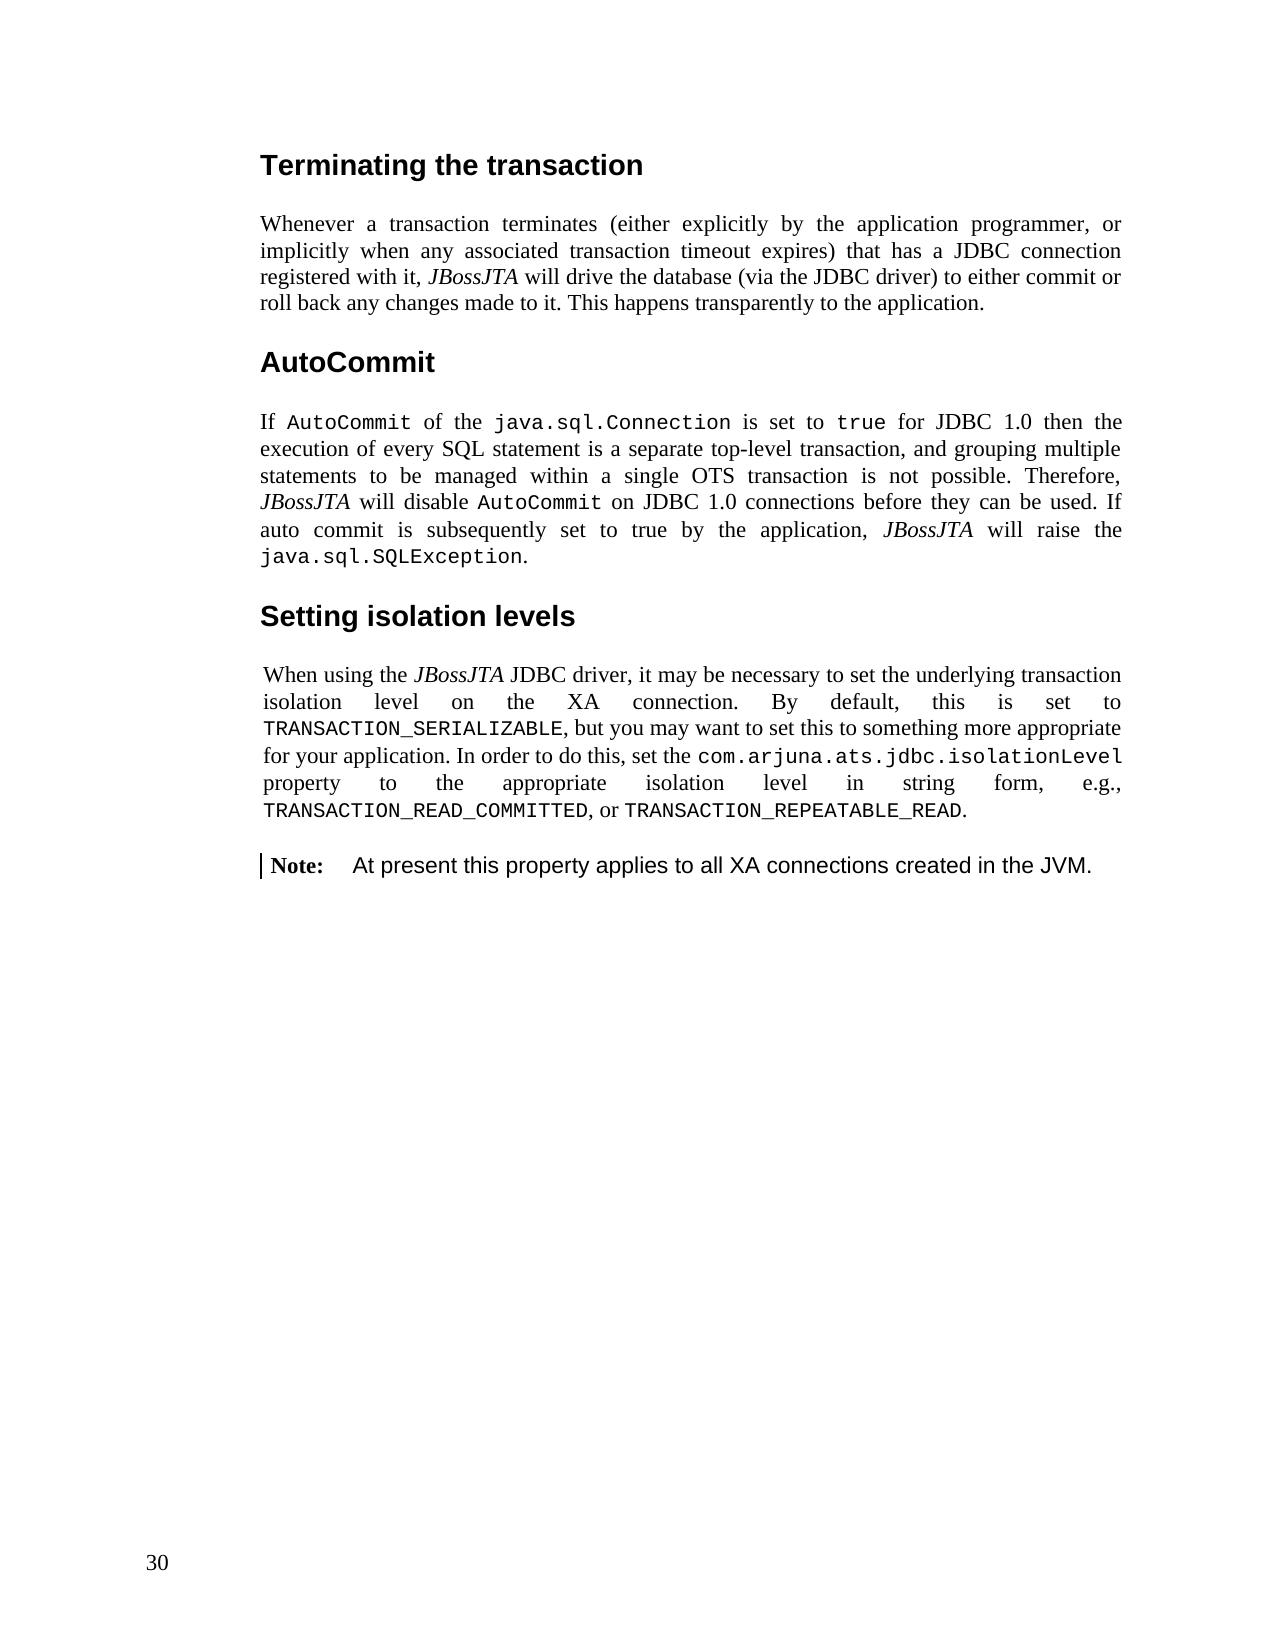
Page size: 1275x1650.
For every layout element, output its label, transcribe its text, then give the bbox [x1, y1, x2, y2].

text When using the JBossJTA JDBC driver, it may be necessary to set the underlying transaction isolation level on the XA connection. By default, this is set to TRANSACTION_SERIALIZABLE, but you may want to set this to something more appropriate for your application. In order to do this, set the com.arjuna.ats.jdbc.isolationLevel property to the appropriate isolation level in string form, e.g., TRANSACTION_READ_COMMITTED, or TRANSACTION_REPEATABLE_READ. [263, 661, 1122, 823]
subtitle AutoCommit [148, 345, 1122, 378]
text If AutoCommit of the java.sql.Connection is set to true for JDBC 1.0 then the execution of every SQL statement is a separate top-level transaction, and grouping multiple statements to be managed within a single OTS transaction is not possible. Therefore, JBossJTA will disable AutoCommit on JDBC 1.0 connections before they can be used. If auto commit is subsequently set to true by the application, JBossJTA will raise the java.sql.SQLException. [260, 408, 1122, 569]
subtitle Terminating the transaction [148, 148, 1122, 181]
list At present this property applies to all XA connections created in the JVM. [260, 852, 1122, 879]
text Whenever a transaction terminates (either explicitly by the application programmer, or implicitly when any associated transaction timeout expires) that has a JDBC connection registered with it, JBossJTA will drive the database (via the JDBC driver) to either commit or roll back any changes made to it. This happens transparently to the application. [260, 210, 1122, 316]
subtitle Setting isolation levels [148, 599, 1122, 632]
